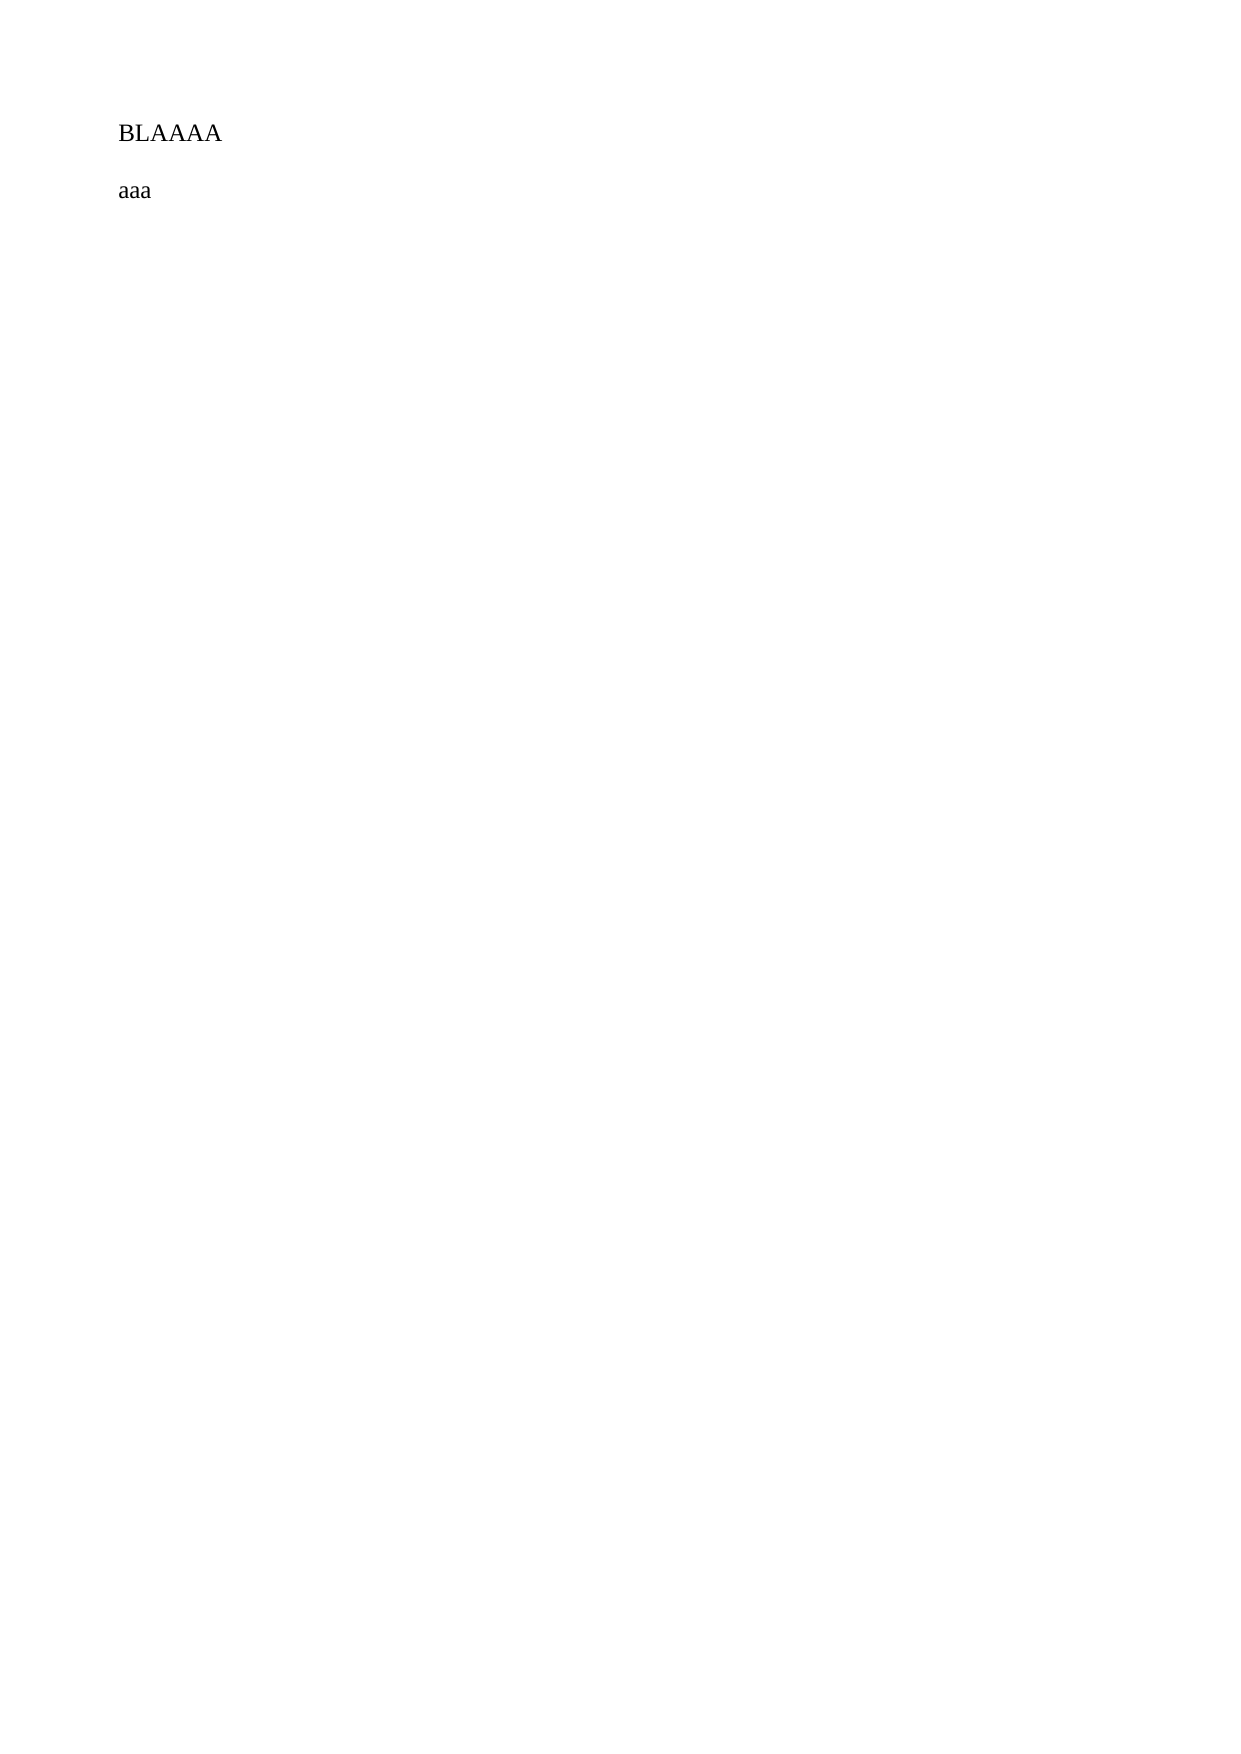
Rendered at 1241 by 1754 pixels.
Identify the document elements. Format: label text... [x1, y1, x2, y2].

text aaa [118, 176, 1122, 204]
text BLAAAA [118, 118, 1122, 147]
